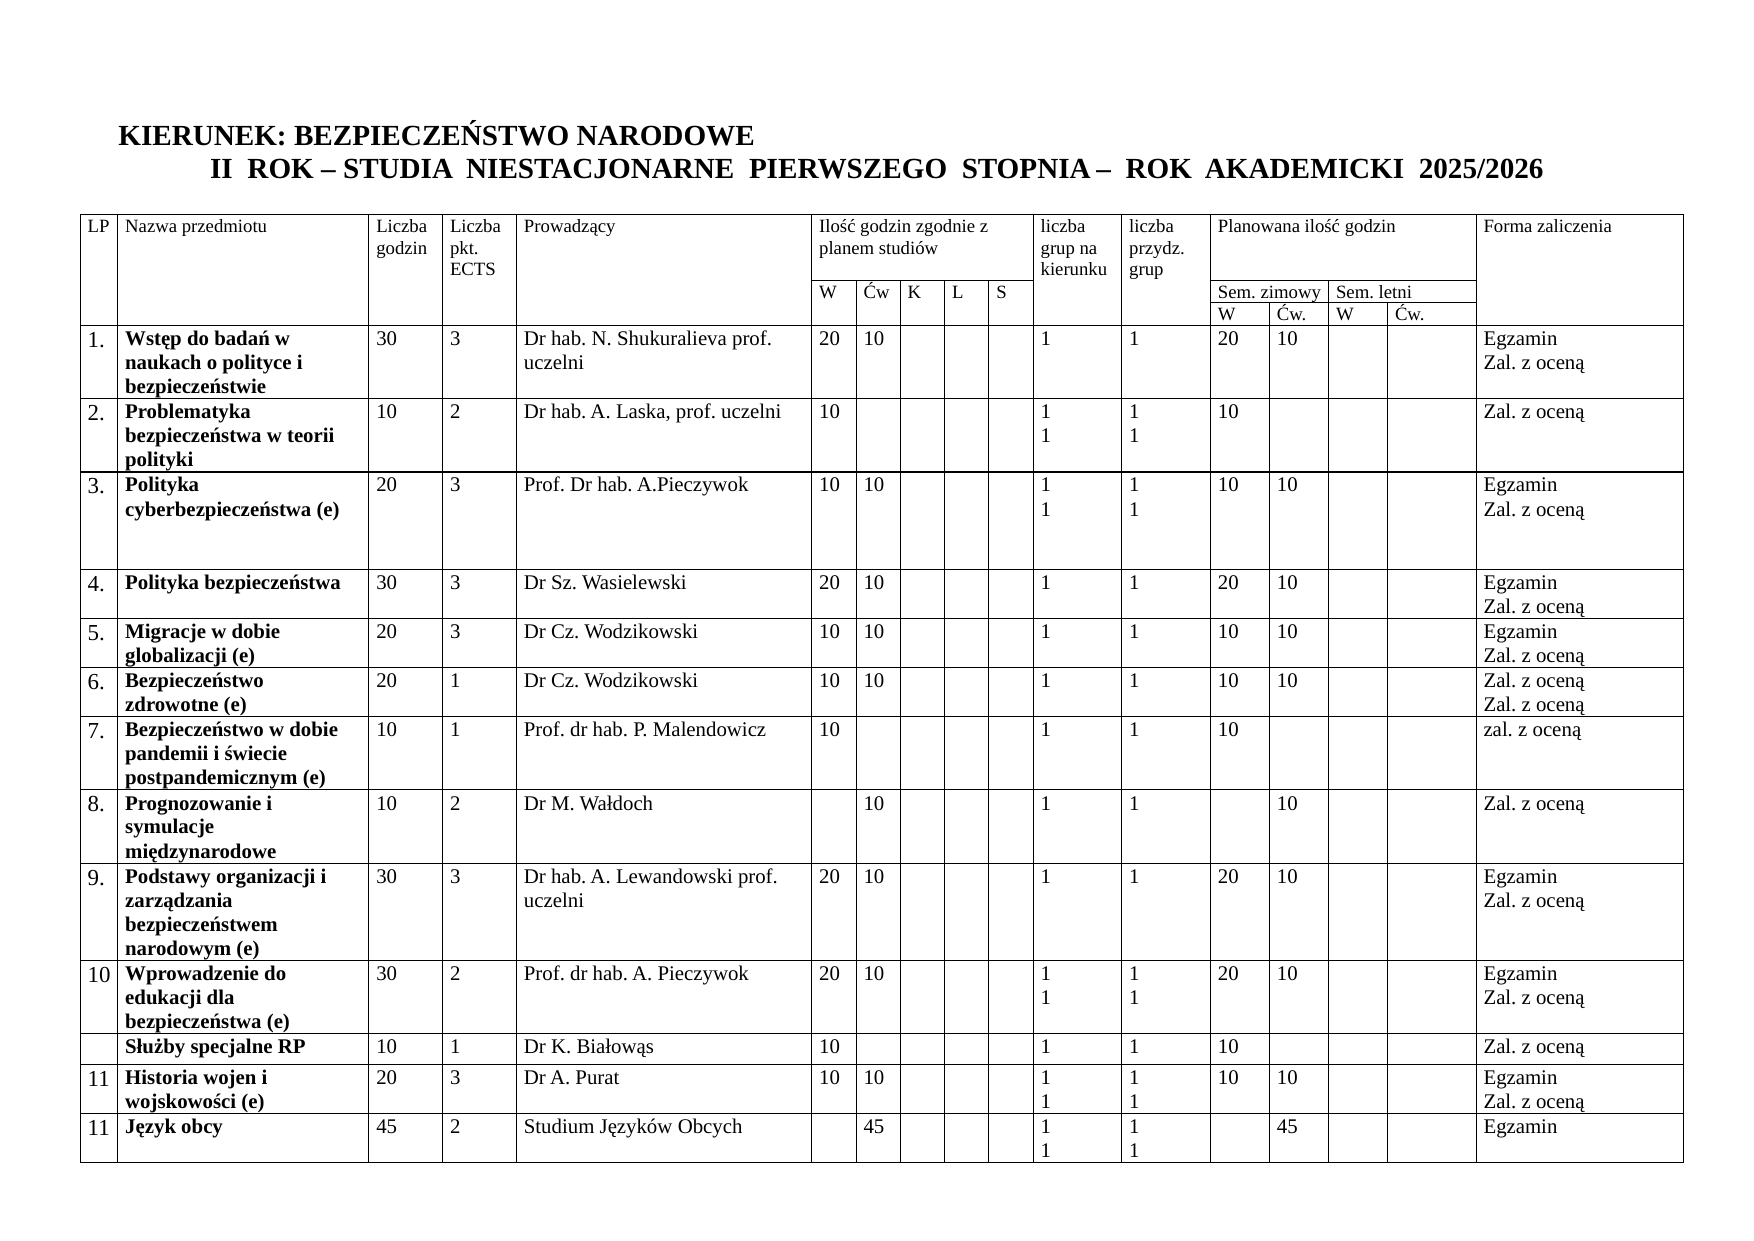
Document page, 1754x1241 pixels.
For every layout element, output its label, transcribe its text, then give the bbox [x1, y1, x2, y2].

table_cell 11 [81, 1114, 117, 1162]
table_cell 1 [1034, 717, 1121, 789]
table_cell [901, 668, 944, 716]
table_cell 10 [1270, 326, 1328, 398]
table_cell [901, 961, 944, 1033]
table_cell Sem. zimowy [1211, 281, 1328, 302]
table_cell [857, 399, 900, 471]
table_cell [812, 790, 856, 863]
table_cell 3 [443, 570, 516, 618]
table_header Prowadzący [517, 215, 811, 325]
table_cell 1 [1122, 864, 1210, 960]
table_cell Egzamin Zal. z oceną [1477, 1065, 1683, 1113]
table_cell [1388, 473, 1476, 569]
table_cell Problematyka bezpieczeństwa w teorii polityki [118, 399, 368, 471]
table_cell [901, 717, 944, 789]
table_cell 10 [1211, 619, 1269, 667]
table_cell [1388, 1065, 1476, 1113]
table_cell 1 [1122, 619, 1210, 667]
table_cell [1388, 570, 1476, 618]
table_cell [1270, 399, 1328, 471]
table_cell [945, 399, 988, 471]
table_cell [812, 1114, 856, 1162]
table_header liczba przydz. grup [1122, 215, 1210, 325]
table_cell 10 [812, 473, 856, 569]
table_cell 10 [857, 961, 900, 1033]
table_cell Ćw [857, 281, 900, 325]
table_cell 1 [1122, 717, 1210, 789]
table_cell [945, 668, 988, 716]
table_cell [1329, 1065, 1387, 1113]
table_cell 10 [857, 1065, 900, 1113]
table_cell 1 [1034, 1034, 1121, 1064]
table_cell [945, 961, 988, 1033]
table_cell [1329, 668, 1387, 716]
table_cell 1 1 [1122, 473, 1210, 569]
table_cell Ćw. [1388, 303, 1476, 325]
table_cell Egzamin Zal. z oceną [1477, 864, 1683, 960]
table_cell 10 [857, 790, 900, 863]
table_cell [1329, 790, 1387, 863]
table_cell Zal. z oceną [1477, 399, 1683, 471]
table_cell 10 [369, 717, 442, 789]
table_cell 20 [1211, 326, 1269, 398]
table_cell [989, 1034, 1033, 1064]
table_cell 1 [1122, 790, 1210, 863]
table_cell [989, 473, 1033, 569]
table_cell 4. [81, 570, 117, 618]
table_cell Dr K. Białowąs [517, 1034, 811, 1064]
table_cell [901, 326, 944, 398]
table_cell [901, 1034, 944, 1064]
table_cell Egzamin Zal. z oceną [1477, 473, 1683, 569]
table_cell 20 [1211, 570, 1269, 618]
table_cell 1 1 [1122, 1114, 1210, 1162]
table_cell 1 1 [1122, 399, 1210, 471]
table_cell Bezpieczeństwo zdrowotne (e) [118, 668, 368, 716]
table_cell 10 [857, 473, 900, 569]
table_header Liczba pkt. ECTS [443, 215, 516, 280]
table_cell Egzamin [1477, 1114, 1683, 1162]
table_cell Bezpieczeństwo w dobie pandemii i świecie postpandemicznym (e) [118, 717, 368, 789]
table_cell Prof. Dr hab. A.Pieczywok [517, 473, 811, 569]
table_cell [945, 619, 988, 667]
table_cell Sem. letni [1329, 281, 1476, 302]
table_cell Zal. z oceną [1477, 1034, 1683, 1064]
table_cell 20 [812, 570, 856, 618]
table_cell [989, 790, 1033, 863]
table_cell 10 [369, 790, 442, 863]
table_header liczba grup na kierunku [1034, 215, 1121, 325]
table_header Planowana ilość godzin [1211, 215, 1476, 280]
table_cell Polityka cyberbezpieczeństwa (e) [118, 473, 368, 569]
table_cell 1 [443, 717, 516, 789]
table_cell 10 [1211, 668, 1269, 716]
table_cell 10 [1211, 473, 1269, 569]
table_cell Egzamin Zal. z oceną [1477, 570, 1683, 618]
table_cell 1 1 [1122, 961, 1210, 1033]
table_cell [945, 864, 988, 960]
table_cell [1388, 961, 1476, 1033]
table_cell 3 [443, 864, 516, 960]
table_header LP [81, 215, 117, 325]
table_cell [989, 1114, 1033, 1162]
table_cell 10 [1270, 668, 1328, 716]
table_cell 1 1 [1034, 473, 1121, 569]
table_cell [443, 302, 516, 325]
table_cell [989, 1065, 1033, 1113]
table_cell Służby specjalne RP [118, 1034, 368, 1064]
table_cell [1329, 961, 1387, 1033]
table_cell Egzamin Zal. z oceną [1477, 961, 1683, 1033]
table_cell 20 [369, 1065, 442, 1113]
table_cell [1388, 717, 1476, 789]
table_cell L [945, 281, 988, 325]
table_cell Dr hab. A. Lewandowski prof. uczelni [517, 864, 811, 960]
table_cell 10 [1211, 1034, 1269, 1064]
table_cell [989, 570, 1033, 618]
table_cell 30 [369, 326, 442, 398]
table_cell 30 [369, 570, 442, 618]
table_cell [1388, 668, 1476, 716]
table_cell [901, 619, 944, 667]
table_cell [1329, 1114, 1387, 1162]
table_cell 10 [857, 619, 900, 667]
table_cell 1 [1034, 790, 1121, 863]
table_cell 10 [1270, 473, 1328, 569]
table_cell [1329, 717, 1387, 789]
table_cell Podstawy organizacji i zarządzania bezpieczeństwem narodowym (e) [118, 864, 368, 960]
table_cell 10 [1270, 619, 1328, 667]
table_cell zal. z oceną [1477, 717, 1683, 789]
table_cell W [1329, 303, 1387, 325]
table_cell [1388, 1034, 1476, 1064]
table_cell Zal. z oceną [1477, 790, 1683, 863]
table_cell Dr Cz. Wodzikowski [517, 619, 811, 667]
table_cell Dr hab. A. Laska, prof. uczelni [517, 399, 811, 471]
table_cell [1388, 619, 1476, 667]
table_cell 10 [369, 399, 442, 471]
table_cell [1329, 1034, 1387, 1064]
table_cell 10 [1270, 1065, 1328, 1113]
table_cell 2 [443, 790, 516, 863]
table_cell 10 [369, 1034, 442, 1064]
table_cell [901, 473, 944, 569]
table_cell 20 [369, 668, 442, 716]
table_cell Prognozowanie i symulacje międzynarodowe [118, 790, 368, 863]
subtitle II ROK – STUDIA NIESTACJONARNE PIERWSZEGO STOPNIA – ROK AKADEMICKI 2025/2026 [118, 152, 1636, 185]
table_cell [1329, 570, 1387, 618]
table_cell [1329, 399, 1387, 471]
table_cell [1388, 326, 1476, 398]
table_cell [1211, 790, 1269, 863]
table_cell 20 [812, 961, 856, 1033]
table_cell 3 [443, 473, 516, 569]
table_cell 1 [443, 668, 516, 716]
table_cell [81, 1034, 117, 1064]
table_cell S [989, 281, 1033, 325]
table_cell 10 [857, 864, 900, 960]
table_cell 1 1 [1034, 1065, 1121, 1113]
subtitle KIERUNEK: BEZPIECZEŃSTWO NARODOWE [118, 118, 1636, 152]
table_cell [1388, 399, 1476, 471]
table_cell [857, 1034, 900, 1064]
table_cell 10 [812, 668, 856, 716]
table_cell 45 [369, 1114, 442, 1162]
table_cell Zal. z oceną Zal. z oceną [1477, 668, 1683, 716]
table_header Liczba godzin [369, 215, 442, 325]
table_cell 10 [812, 717, 856, 789]
table_cell 45 [857, 1114, 900, 1162]
table_cell 1 1 [1034, 399, 1121, 471]
table_cell 30 [369, 961, 442, 1033]
table_cell 8. [81, 790, 117, 863]
table_cell Dr A. Purat [517, 1065, 811, 1113]
table_cell Polityka bezpieczeństwa [118, 570, 368, 618]
table_cell 1 [443, 1034, 516, 1064]
table_cell 45 [1270, 1114, 1328, 1162]
table_cell 1 [1122, 570, 1210, 618]
table_cell 1 [1034, 668, 1121, 716]
table_cell [1329, 619, 1387, 667]
table_cell [901, 570, 944, 618]
table_header Forma zaliczenia [1477, 215, 1683, 325]
table_cell 10 [1270, 961, 1328, 1033]
table_cell 10 [812, 619, 856, 667]
table_cell 3 [443, 619, 516, 667]
table_cell [901, 790, 944, 863]
table_cell Wstęp do badań w naukach o polityce i bezpieczeństwie [118, 326, 368, 398]
table_cell 20 [369, 619, 442, 667]
table_cell Ćw. [1270, 303, 1328, 325]
table_cell 2 [443, 399, 516, 471]
table_cell Dr Sz. Wasielewski [517, 570, 811, 618]
table_cell 1 [1034, 570, 1121, 618]
table_cell [945, 1114, 988, 1162]
table_cell W [1211, 303, 1269, 325]
table_cell [989, 961, 1033, 1033]
table_cell [1388, 864, 1476, 960]
table_cell 1 1 [1034, 1114, 1121, 1162]
table_header Ilość godzin zgodnie z planem studiów [812, 215, 1033, 280]
table_cell [1329, 473, 1387, 569]
table_cell Dr M. Wałdoch [517, 790, 811, 863]
table_cell 10 [812, 1034, 856, 1064]
table_cell [989, 717, 1033, 789]
table_cell 10 [857, 570, 900, 618]
table_cell [901, 864, 944, 960]
table_cell [945, 790, 988, 863]
table_cell 9. [81, 864, 117, 960]
table_cell [1388, 790, 1476, 863]
table_cell [443, 280, 516, 302]
table_cell [901, 399, 944, 471]
table_cell [945, 473, 988, 569]
table_header Nazwa przedmiotu [118, 215, 368, 325]
table_cell [1329, 864, 1387, 960]
table_cell 3 [443, 1065, 516, 1113]
table_cell [989, 326, 1033, 398]
table_cell [945, 570, 988, 618]
table_cell 1 [1122, 326, 1210, 398]
table_cell [857, 717, 900, 789]
table_cell [1270, 1034, 1328, 1064]
table_cell [945, 1034, 988, 1064]
table_cell 30 [369, 864, 442, 960]
table_cell [1211, 1114, 1269, 1162]
table_cell 2 [443, 961, 516, 1033]
table_cell Migracje w dobie globalizacji (e) [118, 619, 368, 667]
table_cell 10 [1211, 399, 1269, 471]
table_cell Prof. dr hab. P. Malendowicz [517, 717, 811, 789]
table_cell [989, 864, 1033, 960]
table_cell 10 [1211, 1065, 1269, 1113]
table_cell Dr hab. N. Shukuralieva prof. uczelni [517, 326, 811, 398]
table_cell 3 [443, 326, 516, 398]
table_cell 1 [1034, 864, 1121, 960]
table_cell 1. [81, 326, 117, 398]
table_cell 20 [1211, 961, 1269, 1033]
table_cell Wprowadzenie do edukacji dla bezpieczeństwa (e) [118, 961, 368, 1033]
table_cell 10 [857, 326, 900, 398]
table_cell 20 [812, 864, 856, 960]
table_cell [1329, 326, 1387, 398]
table_cell 7. [81, 717, 117, 789]
table_cell 1 [1122, 668, 1210, 716]
table_cell [1270, 717, 1328, 789]
table_cell Język obcy [118, 1114, 368, 1162]
table_cell 10 [81, 961, 117, 1033]
table_cell Dr Cz. Wodzikowski [517, 668, 811, 716]
table_cell [989, 399, 1033, 471]
table_cell [1388, 1114, 1476, 1162]
table_cell [989, 619, 1033, 667]
table_cell 10 [857, 668, 900, 716]
table_cell 1 [1034, 619, 1121, 667]
table_cell Egzamin Zal. z oceną [1477, 326, 1683, 398]
table_cell 5. [81, 619, 117, 667]
table_cell 1 [1122, 1034, 1210, 1064]
table_cell Prof. dr hab. A. Pieczywok [517, 961, 811, 1033]
table_cell Egzamin Zal. z oceną [1477, 619, 1683, 667]
table_cell 1 [1034, 326, 1121, 398]
table_cell 6. [81, 668, 117, 716]
table_cell [901, 1065, 944, 1113]
table_cell 2. [81, 399, 117, 471]
table_cell Studium Języków Obcych [517, 1114, 811, 1162]
table_cell [989, 668, 1033, 716]
table_cell 1 1 [1122, 1065, 1210, 1113]
table_cell 10 [1211, 717, 1269, 789]
table_cell [901, 1114, 944, 1162]
table_cell Historia wojen i wojskowości (e) [118, 1065, 368, 1113]
table_cell 20 [1211, 864, 1269, 960]
table_cell [945, 1065, 988, 1113]
table_cell 3. [81, 473, 117, 569]
table_cell 10 [812, 399, 856, 471]
table_cell 10 [1270, 790, 1328, 863]
table_cell 1 1 [1034, 961, 1121, 1033]
table_cell [945, 326, 988, 398]
table_cell 10 [1270, 570, 1328, 618]
table_cell [945, 717, 988, 789]
table_cell 2 [443, 1114, 516, 1162]
table_cell W [812, 281, 856, 325]
table_cell 10 [812, 1065, 856, 1113]
table_cell 11 [81, 1065, 117, 1113]
table_cell 20 [812, 326, 856, 398]
table_cell 10 [1270, 864, 1328, 960]
table_cell K [901, 281, 944, 325]
table_cell 20 [369, 473, 442, 569]
